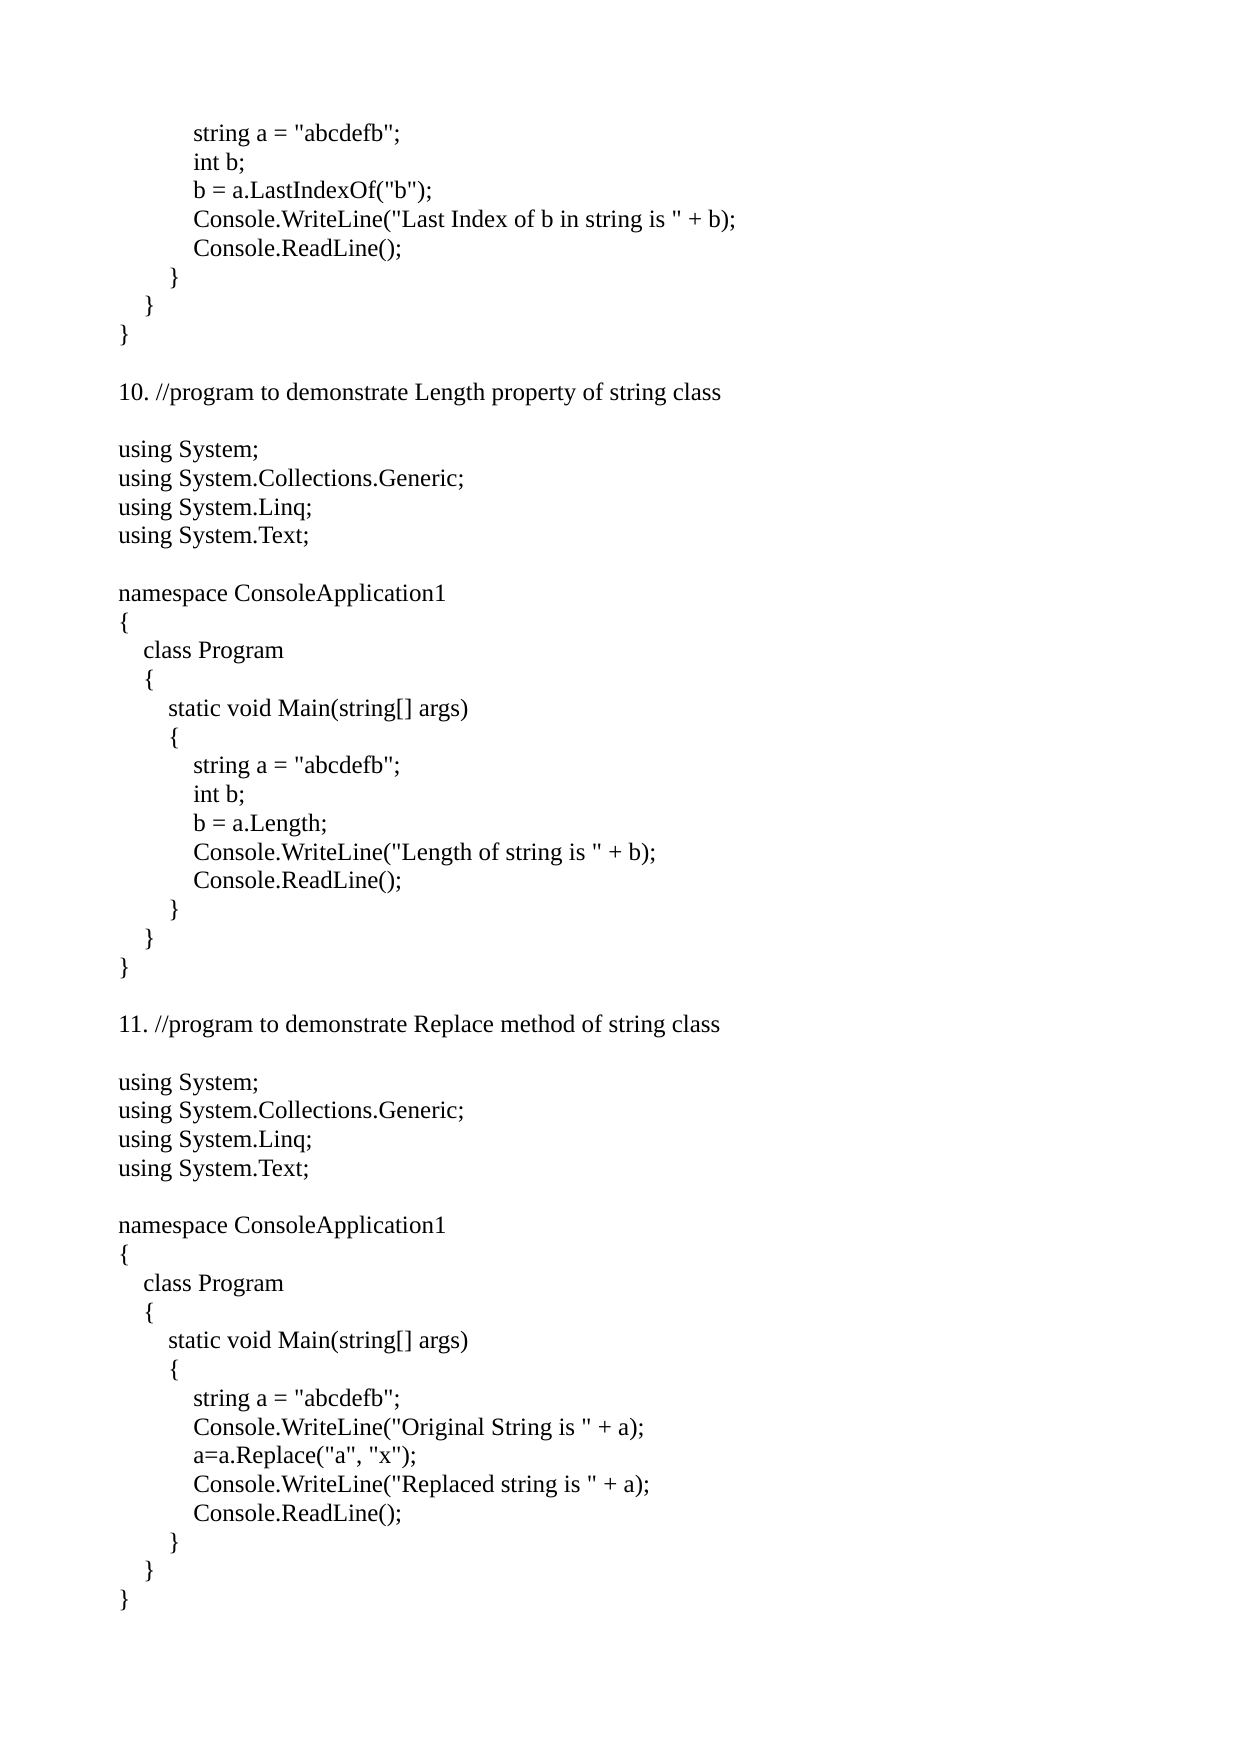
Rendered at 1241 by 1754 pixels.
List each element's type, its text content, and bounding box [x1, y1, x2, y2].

text { [118, 1239, 1122, 1268]
text using System.Linq; [118, 492, 1122, 521]
text using System.Text; [118, 521, 1122, 549]
text Console.WriteLine("Original String is " + a); [118, 1412, 1122, 1441]
text namespace ConsoleApplication1 [118, 1211, 1122, 1239]
text string a = "abcdefb"; [118, 118, 1122, 147]
text class Program [118, 1268, 1122, 1297]
text Console.WriteLine("Length of string is " + b); [118, 837, 1122, 866]
text using System; [118, 1067, 1122, 1096]
text Console.WriteLine("Last Index of b in string is " + b); [118, 204, 1122, 233]
text } [118, 291, 1122, 319]
text 10. //program to demonstrate Length property of string class [118, 377, 1122, 406]
text string a = "abcdefb"; [118, 751, 1122, 779]
text static void Main(string[] args) [118, 693, 1122, 722]
text } [118, 1584, 1122, 1613]
text Console.ReadLine(); [118, 1498, 1122, 1527]
text { [118, 1297, 1122, 1326]
text class Program [118, 636, 1122, 664]
text using System.Linq; [118, 1124, 1122, 1153]
text int b; [118, 779, 1122, 808]
text { [118, 664, 1122, 693]
text } [118, 952, 1122, 981]
text } [118, 319, 1122, 348]
text } [118, 262, 1122, 291]
text b = a.LastIndexOf("b"); [118, 176, 1122, 204]
text { [118, 722, 1122, 751]
text Console.ReadLine(); [118, 866, 1122, 894]
text int b; [118, 147, 1122, 176]
text using System.Collections.Generic; [118, 1096, 1122, 1124]
text string a = "abcdefb"; [118, 1383, 1122, 1412]
text 11. //program to demonstrate Replace method of string class [118, 1009, 1122, 1038]
text namespace ConsoleApplication1 [118, 578, 1122, 607]
text using System; [118, 434, 1122, 463]
text } [118, 923, 1122, 952]
text using System.Text; [118, 1153, 1122, 1182]
text using System.Collections.Generic; [118, 463, 1122, 492]
text } [118, 894, 1122, 923]
text { [118, 607, 1122, 636]
text { [118, 1354, 1122, 1383]
text Console.ReadLine(); [118, 233, 1122, 262]
text } [118, 1527, 1122, 1556]
text static void Main(string[] args) [118, 1326, 1122, 1354]
text } [118, 1556, 1122, 1584]
text a=a.Replace("a", "x"); [118, 1441, 1122, 1469]
text b = a.Length; [118, 808, 1122, 837]
text Console.WriteLine("Replaced string is " + a); [118, 1469, 1122, 1498]
